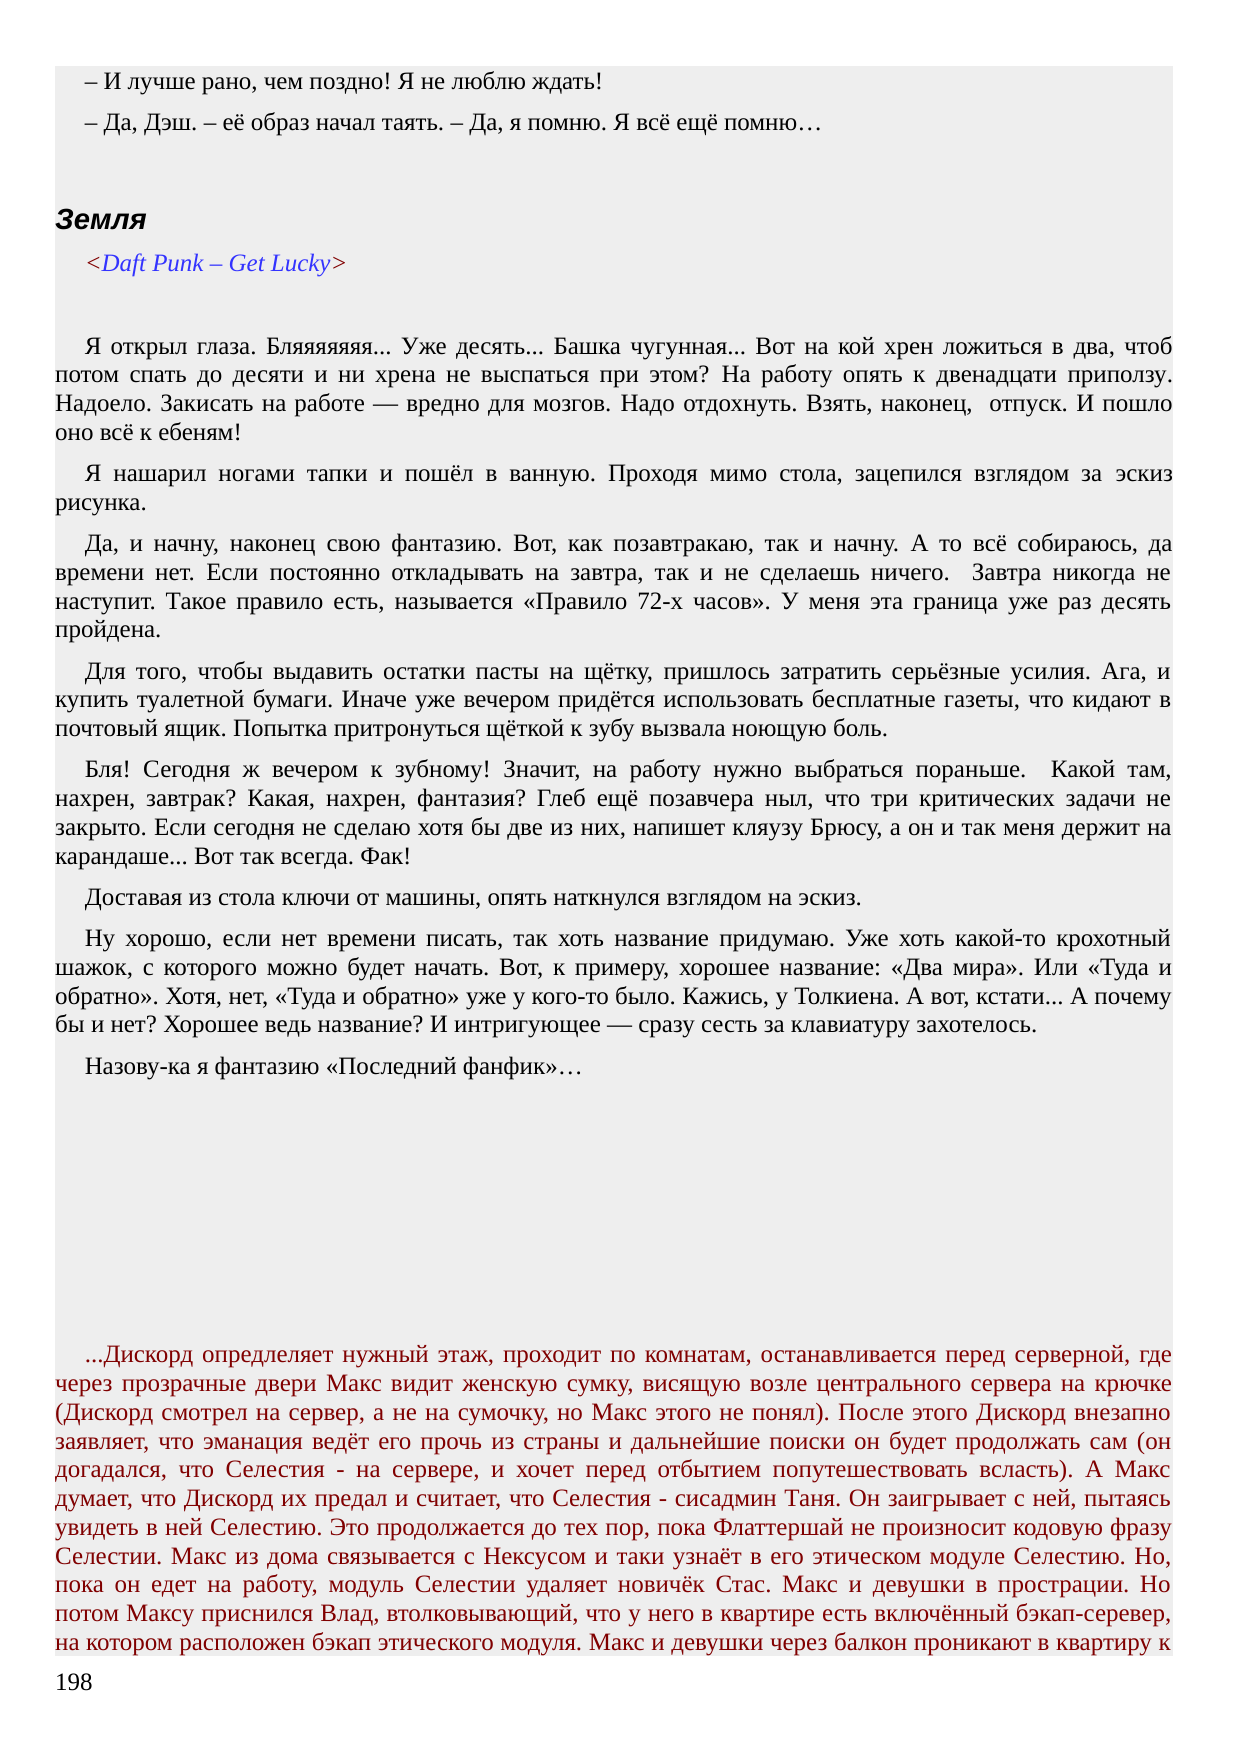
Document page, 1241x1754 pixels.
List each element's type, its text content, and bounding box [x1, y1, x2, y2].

text Я открыл глаза. Бляяяяяяя... Уже десять... Башка чугунная... Вот на кой хрен ложиться в два, чтоб потом спать до десяти и ни хрена не выспаться при этом? На работу опять к двенадцати приползу. Надоело. Закисать на работе — вредно для мозгов. Надо отдохнуть. Взять, наконец, отпуск. И пошло оно всё к ебеням! [55, 331, 1173, 446]
text – Да, Дэш. – её образ начал таять. – Да, я помню. Я всё ещё помню… [55, 107, 1173, 136]
text Доставая из стола ключи от машины, опять наткнулся взглядом на эскиз. [55, 882, 1173, 911]
text – И лучше рано, чем поздно! Я не люблю ждать! [55, 66, 1173, 95]
subtitle Земля [55, 202, 1173, 236]
text Для того, чтобы выдавить остатки пасты на щётку, пришлось затратить серьёзные усилия. Ага, и купить туалетной бумаги. Иначе уже вечером придётся использовать бесплатные газеты, что кидают в почтовый ящик. Попытка притронуться щёткой к зубу вызвала ноющую боль. [55, 656, 1173, 742]
text Назову-ка я фантазию «Последний фанфик»… [55, 1051, 1173, 1079]
text Бля! Сегодня ж вечером к зубному! Значит, на работу нужно выбраться пораньше. Какой там, нахрен, завтрак? Какая, нахрен, фантазия? Глеб ещё позавчера ныл, что три критических задачи не закрыто. Если сегодня не сделаю хотя бы две из них, напишет кляузу Брюсу, а он и так меня держит на карандаше... Вот так всегда. Фак! [55, 754, 1173, 869]
text Я нашарил ногами тапки и пошёл в ванную. Проходя мимо стола, зацепился взглядом за эскиз рисунка. [55, 458, 1173, 516]
text <Daft Punk – Get Lucky> [55, 248, 1173, 277]
text Ну хорошо, если нет времени писать, так хоть название придумаю. Уже хоть какой-то крохотный шажок, с которого можно будет начать. Вот, к примеру, хорошее название: «Два мира». Или «Туда и обратно». Хотя, нет, «Туда и обратно» уже у кого-то было. Кажись, у Толкиена. А вот, кстати... А почему бы и нет? Хорошее ведь название? И интригующее — сразу сесть за клавиатуру захотелось. [55, 923, 1173, 1038]
text ...Дискорд опредлеляет нужный этаж, проходит по комнатам, останавливается перед серверной, где через прозрачные двери Макс видит женскую сумку, висящую возле центрального сервера на крючке (Дискорд смотрел на сервер, а не на сумочку, но Макс этого не понял). После этого Дискорд внезапно заявляет, что эманация ведёт его прочь из страны и дальнейшие поиски он будет продолжать сам (он догадался, что Селестия - на сервере, и хочет перед отбытием попутешествовать всласть). А Макс думает, что Дискорд их предал и считает, что Селестия - сисадмин Таня. Он заигрывает с ней, пытаясь увидеть в ней Селестию. Это продолжается до тех пор, пока Флаттершай не произносит кодовую фразу Селестии. Макс из дома связывается с Нексусом и таки узнаёт в его этическом модуле Селестию. Но, пока он едет на работу, модуль Селестии удаляет новичёк Стас. Макс и девушки в прострации. Но потом Максу приснился Влад, втолковывающий, что у него в квартире есть включённый бэкап-серевер, на котором расположен бэкап этического модуля. Макс и девушки через балкон проникают в квартиру к [55, 1339, 1173, 1656]
text Да, и начну, наконец свою фантазию. Вот, как позавтракаю, так и начну. А то всё собираюсь, да времени нет. Если постоянно откладывать на завтра, так и не сделаешь ничего. Завтра никогда не наступит. Такое правило есть, называется «Правило 72-х часов». У меня эта граница уже раз десять пройдена. [55, 528, 1173, 643]
